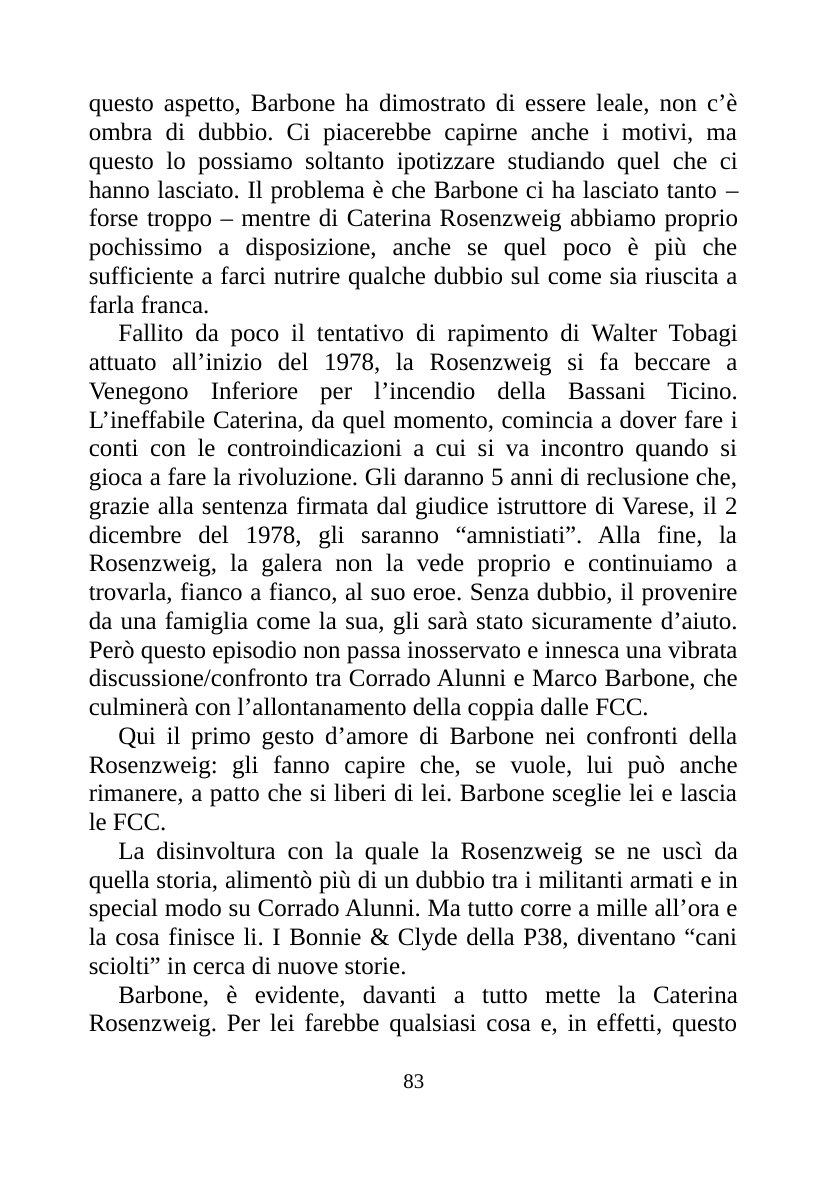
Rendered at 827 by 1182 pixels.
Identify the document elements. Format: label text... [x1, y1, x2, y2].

text La disinvoltura con la quale la Rosenzweig se ne uscì da quella storia, alimentò più di un dubbio tra i militanti armati e in special modo su Corrado Alunni. Ma tutto corre a mille all’ora e la cosa finisce li. I Bonnie & Clyde della P38, diventano “cani sciolti” in cerca di nuove storie. [88, 836, 738, 980]
text questo aspetto, Barbone ha dimostrato di essere leale, non c’è ombra di dubbio. Ci piacerebbe capirne anche i motivi, ma questo lo possiamo soltanto ipotizzare studiando quel che ci hanno lasciato. Il problema è che Barbone ci ha lasciato tanto – forse troppo – mentre di Caterina Rosenzweig abbiamo proprio pochissimo a disposizione, anche se quel poco è più che sufficiente a farci nutrire qualche dubbio sul come sia riuscita a farla franca. [88, 88, 738, 318]
text Qui il primo gesto d’amore di Barbone nei confronti della Rosenzweig: gli fanno capire che, se vuole, lui può anche rimanere, a patto che si liberi di lei. Barbone sceglie lei e lascia le FCC. [88, 721, 738, 836]
text Barbone, è evidente, davanti a tutto mette la Caterina Rosenzweig. Per lei farebbe qualsiasi cosa e, in effetti, questo [88, 980, 738, 1037]
text Fallito da poco il tentativo di rapimento di Walter Tobagi attuato all’inizio del 1978, la Rosenzweig si fa beccare a Venegono Inferiore per l’incendio della Bassani Ticino. L’ineffabile Caterina, da quel momento, comincia a dover fare i conti con le controindicazioni a cui si va incontro quando si gioca a fare la rivoluzione. Gli daranno 5 anni di reclusione che, grazie alla sentenza firmata dal giudice istruttore di Varese, il 2 dicembre del 1978, gli saranno “amnistiati”. Alla fine, la Rosenzweig, la galera non la vede proprio e continuiamo a trovarla, fianco a fianco, al suo eroe. Senza dubbio, il provenire da una famiglia come la sua, gli sarà stato sicuramente d’aiuto. Però questo episodio non passa inosservato e innesca una vibrata discussione/confronto tra Corrado Alunni e Marco Barbone, che culminerà con l’allontanamento della coppia dalle FCC. [88, 318, 738, 721]
